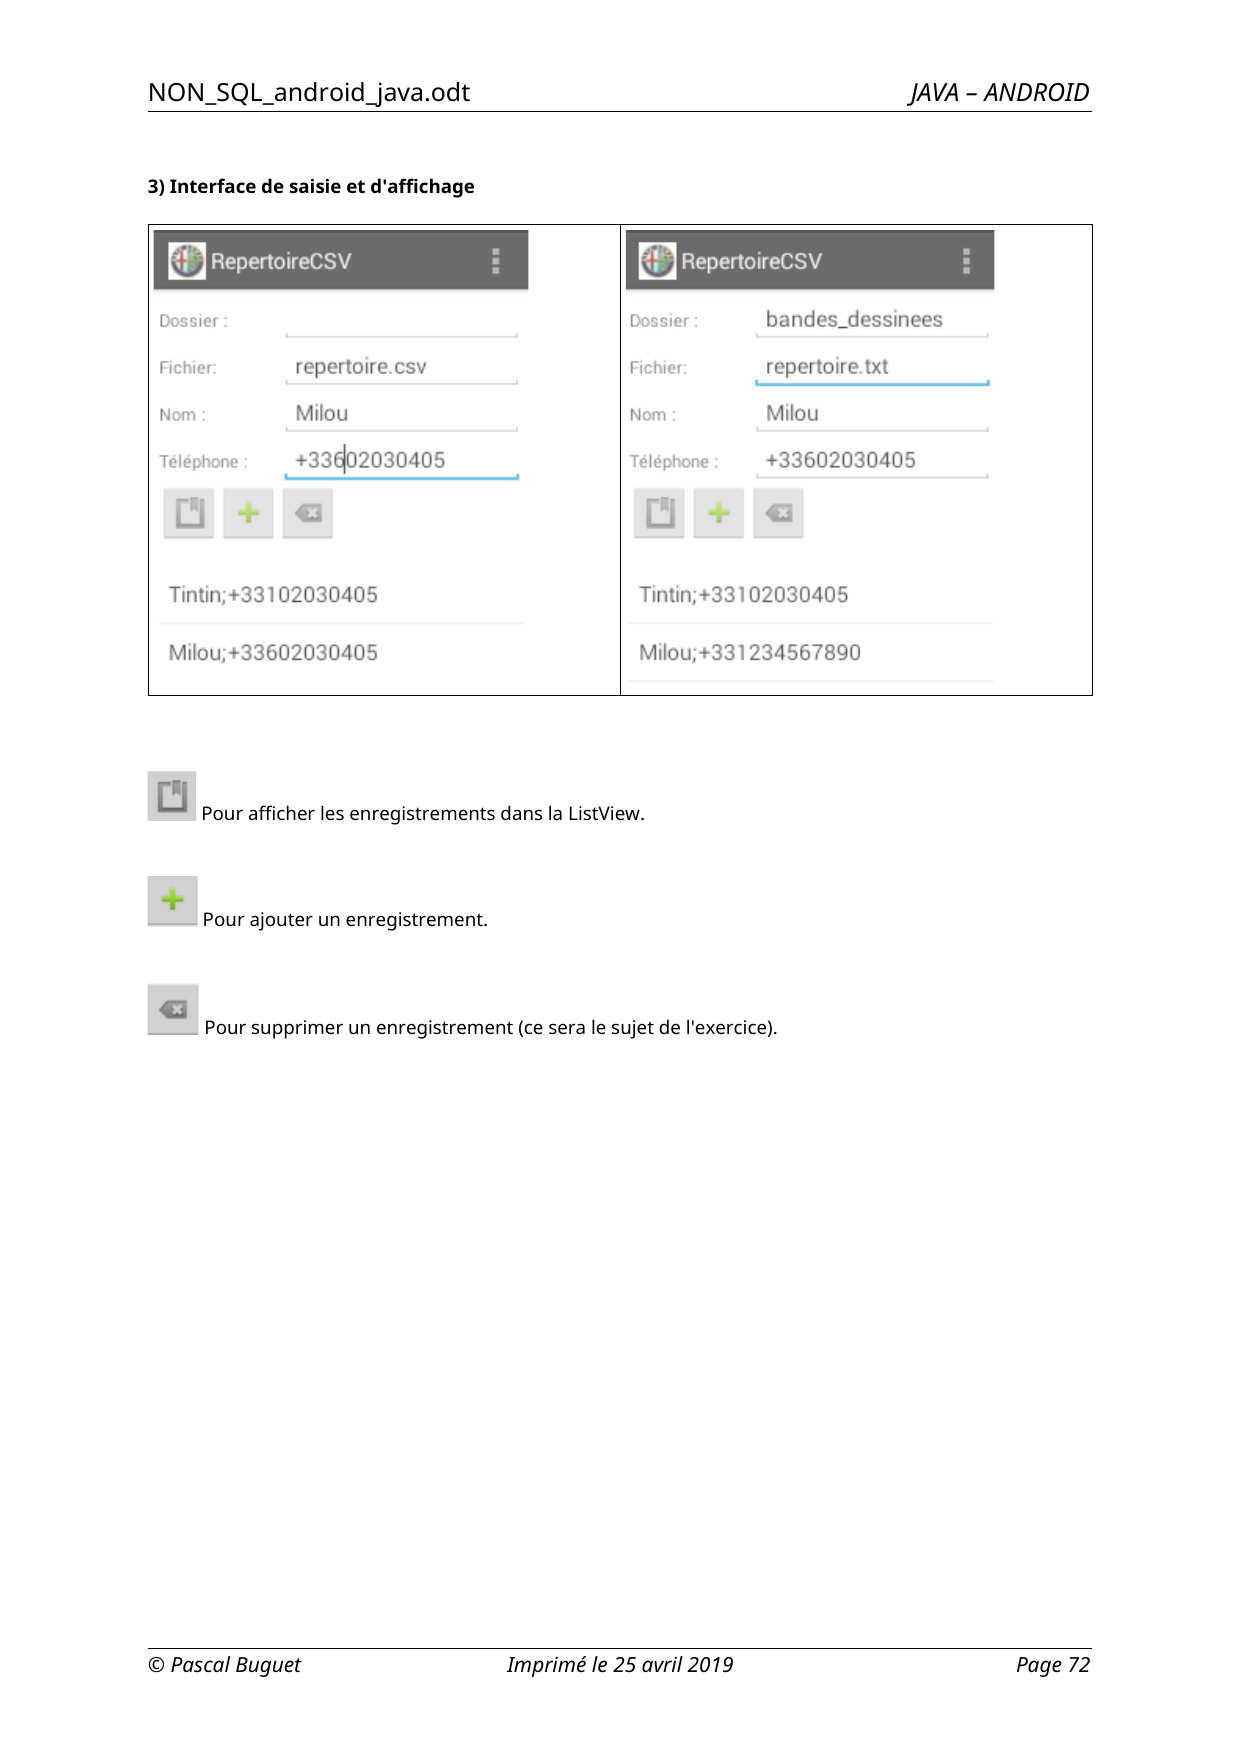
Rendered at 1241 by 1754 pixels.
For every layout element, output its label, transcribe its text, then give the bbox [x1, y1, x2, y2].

text 3) Interface de saisie et d'affichage [148, 173, 1092, 199]
text Pour afficher les enregistrements dans la ListView. [148, 800, 1092, 826]
table_header [149, 225, 620, 695]
table_header [621, 225, 1092, 695]
picture [147, 771, 197, 821]
picture [153, 230, 529, 687]
text Pour supprimer un enregistrement (ce sera le sujet de l'exercice). [148, 1014, 1092, 1040]
picture [147, 876, 198, 927]
text Pour ajouter un enregistrement. [148, 907, 1092, 932]
picture [147, 983, 200, 1035]
picture [625, 230, 995, 690]
